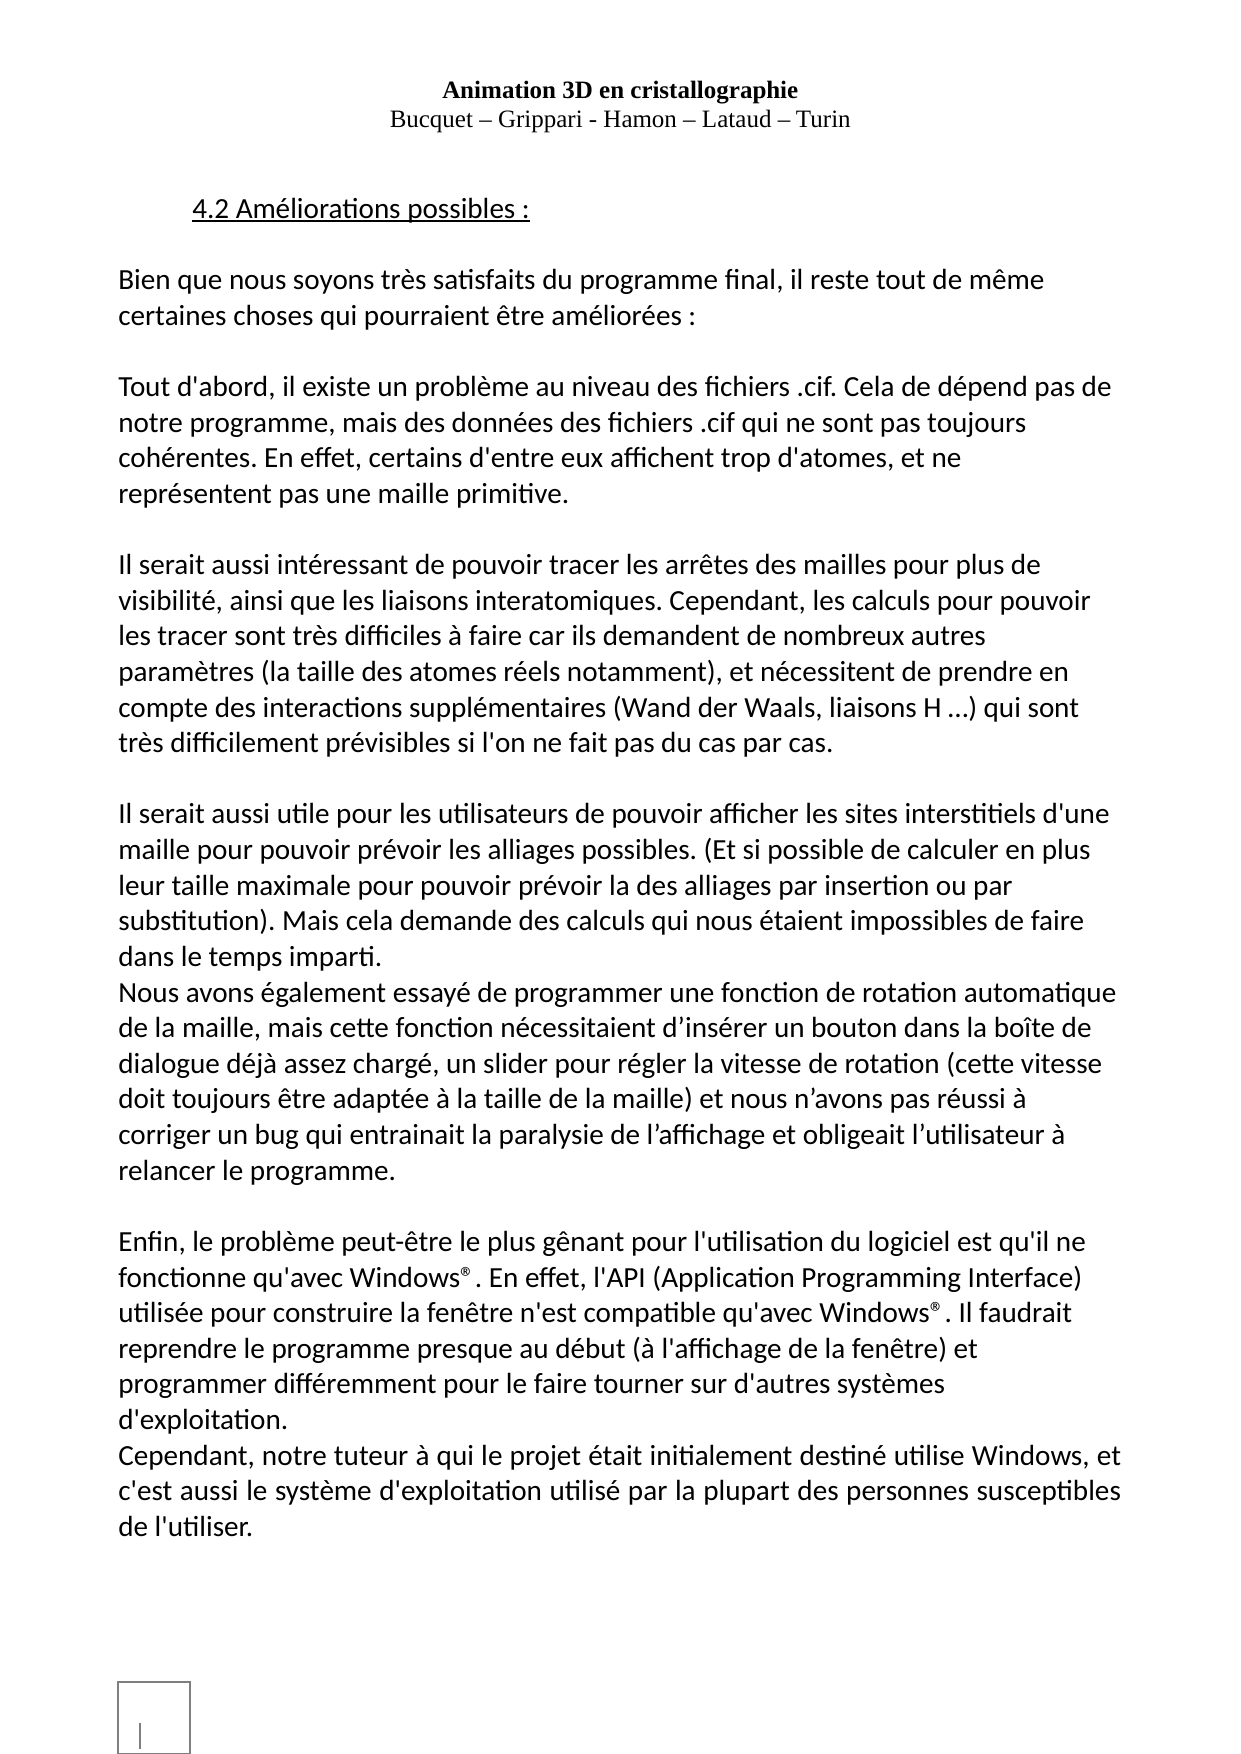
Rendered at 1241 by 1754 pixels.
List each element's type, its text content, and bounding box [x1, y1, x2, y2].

text 4.2 Améliorations possibles : [118, 190, 1122, 226]
text Nous avons également essayé de programmer une fonction de rotation automatique de la maille, mais cette fonction nécessitaient d’insérer un bouton dans la boîte de dialogue déjà assez chargé, un slider pour régler la vitesse de rotation (cette vitesse doit toujours être adaptée à la taille de la maille) et nous n’avons pas réussi à corriger un bug qui entrainait la paralysie de l’affichage et obligeait l’utilisateur à relancer le programme. [118, 974, 1122, 1187]
text Il serait aussi utile pour les utilisateurs de pouvoir afficher les sites interstitiels d'une maille pour pouvoir prévoir les alliages possibles. (Et si possible de calculer en plus leur taille maximale pour pouvoir prévoir la des alliages par insertion ou par substitution). Mais cela demande des calculs qui nous étaient impossibles de faire dans le temps imparti. [118, 796, 1122, 974]
text Il serait aussi intéressant de pouvoir tracer les arrêtes des mailles pour plus de visibilité, ainsi que les liaisons interatomiques. Cependant, les calculs pour pouvoir les tracer sont très difficiles à faire car ils demandent de nombreux autres paramètres (la taille des atomes réels notamment), et nécessitent de prendre en compte des interactions supplémentaires (Wand der Waals, liaisons H …) qui sont très difficilement prévisibles si l'on ne fait pas du cas par cas. [118, 546, 1122, 760]
text Enfin, le problème peut-être le plus gênant pour l'utilisation du logiciel est qu'il ne fonctionne qu'avec Windows®. En effet, l'API (Application Programming Interface) utilisée pour construire la fenêtre n'est compatible qu'avec Windows®. Il faudrait reprendre le programme presque au début (à l'affichage de la fenêtre) et programmer différemment pour le faire tourner sur d'autres systèmes d'exploitation. [118, 1223, 1122, 1437]
text Bien que nous soyons très satisfaits du programme final, il reste tout de même certaines choses qui pourraient être améliorées : [118, 261, 1122, 368]
text Tout d'abord, il existe un problème au niveau des fichiers .cif. Cela de dépend pas de notre programme, mais des données des fichiers .cif qui ne sont pas toujours cohérentes. En effet, certains d'entre eux affichent trop d'atomes, et ne représentent pas une maille primitive. [118, 368, 1122, 511]
text Cependant, notre tuteur à qui le projet était initialement destiné utilise Windows, et c'est aussi le système d'exploitation utilisé par la plupart des personnes susceptibles de l'utiliser. [118, 1437, 1122, 1544]
